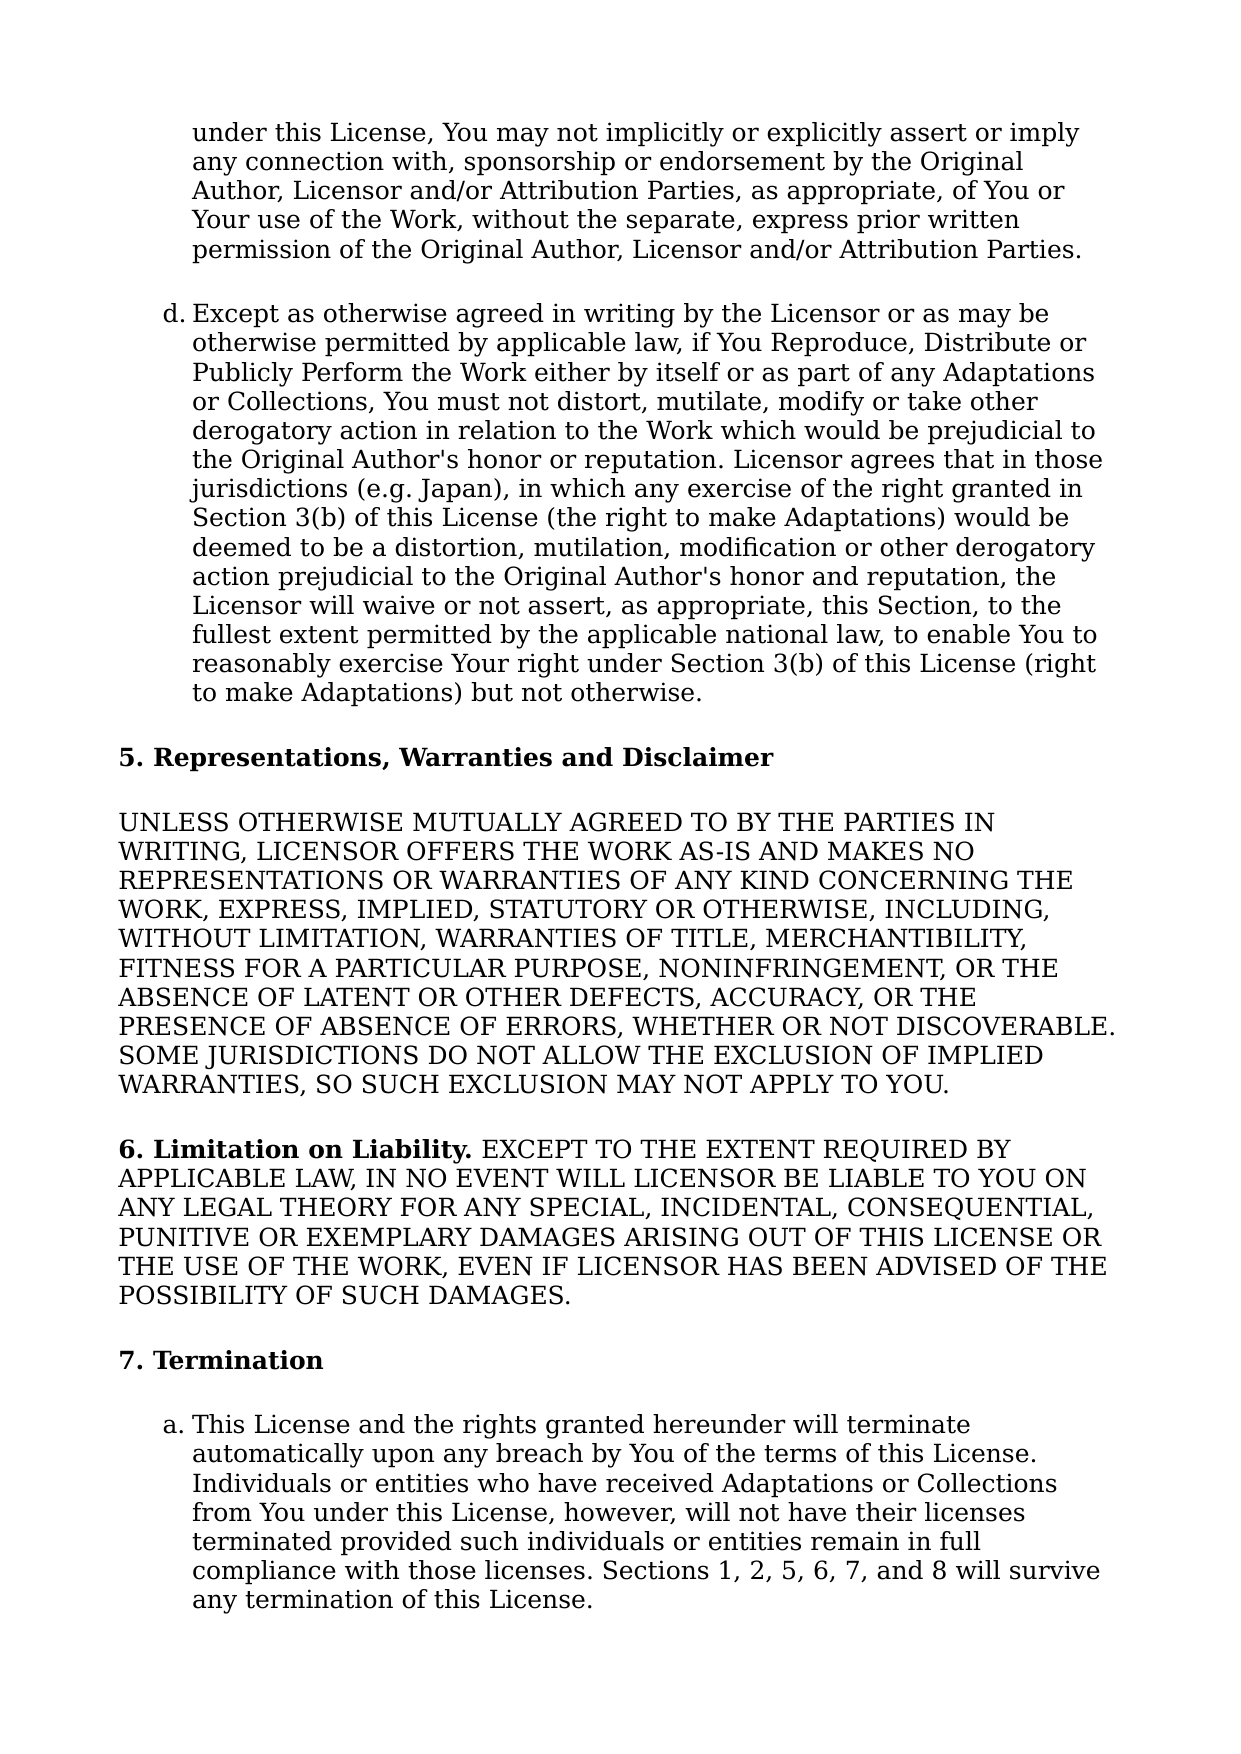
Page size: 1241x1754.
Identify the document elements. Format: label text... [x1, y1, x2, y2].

text 6. Limitation on Liability. EXCEPT TO THE EXTENT REQUIRED BY APPLICABLE LAW, IN NO EVENT WILL LICENSOR BE LIABLE TO YOU ON ANY LEGAL THEORY FOR ANY SPECIAL, INCIDENTAL, CONSEQUENTIAL, PUNITIVE OR EXEMPLARY DAMAGES ARISING OUT OF THIS LICENSE OR THE USE OF THE WORK, EVEN IF LICENSOR HAS BEEN ADVISED OF THE POSSIBILITY OF SUCH DAMAGES. [118, 1135, 1122, 1310]
text 5. Representations, Warranties and Disclaimer [118, 743, 1122, 772]
list Except as otherwise agreed in writing by the Licensor or as may be otherwise permitted by applicable law, if You Reproduce, Distribute or Publicly Perform the Work either by itself or as part of any Adaptations or Collections, You must not distort, mutilate, modify or take other derogatory action in relation to the Work which would be prejudicial to the Original Author's honor or reputation. Licensor agrees that in those jurisdictions (e.g. Japan), in which any exercise of the right granted in Section 3(b) of this License (the right to make Adaptations) would be deemed to be a distortion, mutilation, modification or other derogatory action prejudicial to the Original Author's honor and reputation, the Licensor will waive or not assert, as appropriate, this Section, to the fullest extent permitted by the applicable national law, to enable You to reasonably exercise Your right under Section 3(b) of this License (right to make Adaptations) but not otherwise. [162, 299, 1122, 708]
list under this License, You may not implicitly or explicitly assert or imply any connection with, sponsorship or endorsement by the Original Author, Licensor and/or Attribution Parties, as appropriate, of You or Your use of the Work, without the separate, express prior written permission of the Original Author, Licensor and/or Attribution Parties. [162, 118, 1122, 264]
text UNLESS OTHERWISE MUTUALLY AGREED TO BY THE PARTIES IN WRITING, LICENSOR OFFERS THE WORK AS-IS AND MAKES NO REPRESENTATIONS OR WARRANTIES OF ANY KIND CONCERNING THE WORK, EXPRESS, IMPLIED, STATUTORY OR OTHERWISE, INCLUDING, WITHOUT LIMITATION, WARRANTIES OF TITLE, MERCHANTIBILITY, FITNESS FOR A PARTICULAR PURPOSE, NONINFRINGEMENT, OR THE ABSENCE OF LATENT OR OTHER DEFECTS, ACCURACY, OR THE PRESENCE OF ABSENCE OF ERRORS, WHETHER OR NOT DISCOVERABLE. SOME JURISDICTIONS DO NOT ALLOW THE EXCLUSION OF IMPLIED WARRANTIES, SO SUCH EXCLUSION MAY NOT APPLY TO YOU. [118, 808, 1122, 1099]
text 7. Termination [118, 1346, 1122, 1375]
list This License and the rights granted hereunder will terminate automatically upon any breach by You of the terms of this License. Individuals or entities who have received Adaptations or Collections from You under this License, however, will not have their licenses terminated provided such individuals or entities remain in full compliance with those licenses. Sections 1, 2, 5, 6, 7, and 8 will survive any termination of this License. [162, 1410, 1122, 1614]
